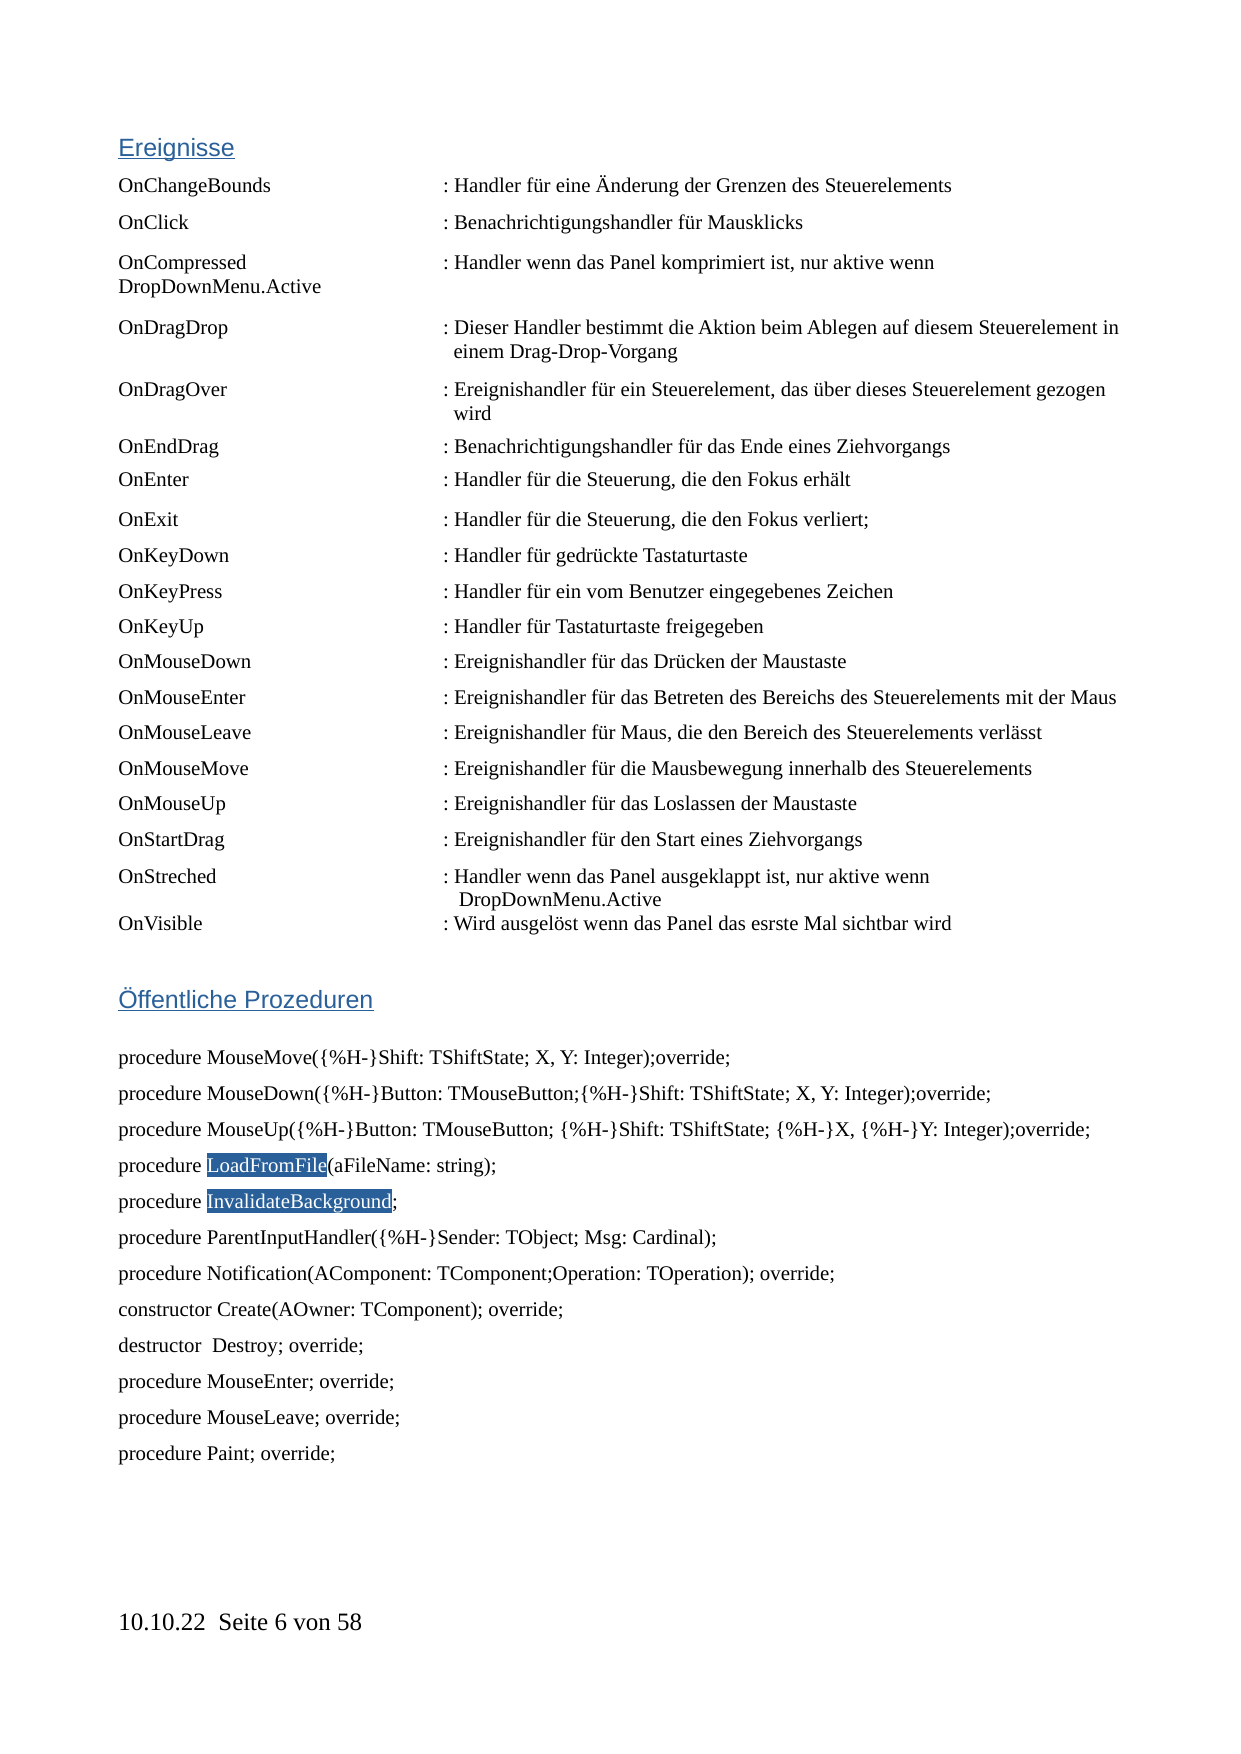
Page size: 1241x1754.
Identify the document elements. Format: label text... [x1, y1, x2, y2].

text OnMouseMove : Ereignishandler für die Mausbewegung innerhalb des Steuerelements [118, 761, 1122, 779]
text OnChangeBounds : Handler für eine Änderung der Grenzen des Steuerelements [118, 174, 1122, 198]
text procedure MouseDown({%H-}Button: TMouseButton;{%H-}Shift: TShiftState; X, Y: Integer);override; [118, 1081, 1122, 1105]
text procedure LoadFromFile(aFileName: string); [118, 1153, 1122, 1177]
text OnExit : Handler für die Steuerung, die den Fokus verliert; [118, 507, 1122, 531]
text OnClick : Benachrichtigungshandler für Mausklicks [118, 215, 1122, 233]
text destructor Destroy; override; [118, 1333, 1122, 1357]
text procedure Paint; override; [118, 1441, 1122, 1465]
text OnKeyPress : Handler für ein vom Benutzer eingegebenes Zeichen [118, 584, 1122, 602]
text OnKeyUp : Handler für Tastaturtaste freigegeben [118, 619, 1122, 637]
text OnCompressed : Handler wenn das Panel komprimiert ist, nur aktive wenn DropDownMenu.Active [118, 251, 1122, 298]
text procedure MouseEnter; override; [118, 1369, 1122, 1393]
text procedure ParentInputHandler({%H-}Sender: TObject; Msg: Cardinal); [118, 1225, 1122, 1249]
text OnEndDrag : Benachrichtigungshandler für das Ende eines Ziehvorgangs [118, 439, 1122, 457]
text OnStreched : Handler wenn das Panel ausgeklappt ist, nur aktive wenn DropDownMenu.Active [118, 864, 1122, 911]
text constructor Create(AOwner: TComponent); override; [118, 1297, 1122, 1321]
text procedure InvalidateBackground; [118, 1189, 1122, 1213]
text OnEnter : Handler für die Steuerung, die den Fokus erhält [118, 472, 1122, 489]
text procedure Notification(AComponent: TComponent;Operation: TOperation); override; [118, 1261, 1122, 1285]
text OnStartDrag : Ereignishandler für den Start eines Ziehvorgangs [118, 832, 1122, 849]
text procedure MouseUp({%H-}Button: TMouseButton; {%H-}Shift: TShiftState; {%H-}X, {%H-}Y: Integer);override; [118, 1117, 1122, 1141]
text OnMouseDown : Ereignishandler für das Drücken der Maustaste [118, 655, 1122, 672]
text procedure MouseLeave; override; [118, 1405, 1122, 1429]
text OnVisible : Wird ausgelöst wenn das Panel das esrste Mal sichtbar wird [118, 911, 1122, 935]
text OnKeyDown : Handler für gedrückte Tastaturtaste [118, 548, 1122, 566]
text OnDragOver : Ereignishandler für ein Steuerelement, das über dieses Steuerelement gezogen wird [118, 378, 1122, 425]
text OnMouseLeave : Ereignishandler für Maus, die den Bereich des Steuerelements verlässt [118, 726, 1122, 743]
text OnMouseEnter : Ereignishandler für das Betreten des Bereichs des Steuerelements mit der Maus [118, 690, 1122, 708]
subtitle Öffentliche Prozeduren [118, 985, 1122, 1014]
text OnDragDrop : Dieser Handler bestimmt die Aktion beim Ablegen auf diesem Steuerelement in einem Drag-Drop-Vorgang [118, 316, 1122, 363]
subtitle Ereignisse [118, 133, 1122, 161]
text OnMouseUp : Ereignishandler für das Loslassen der Maustaste [118, 796, 1122, 814]
text procedure MouseMove({%H-}Shift: TShiftState; X, Y: Integer);override; [118, 1045, 1122, 1069]
